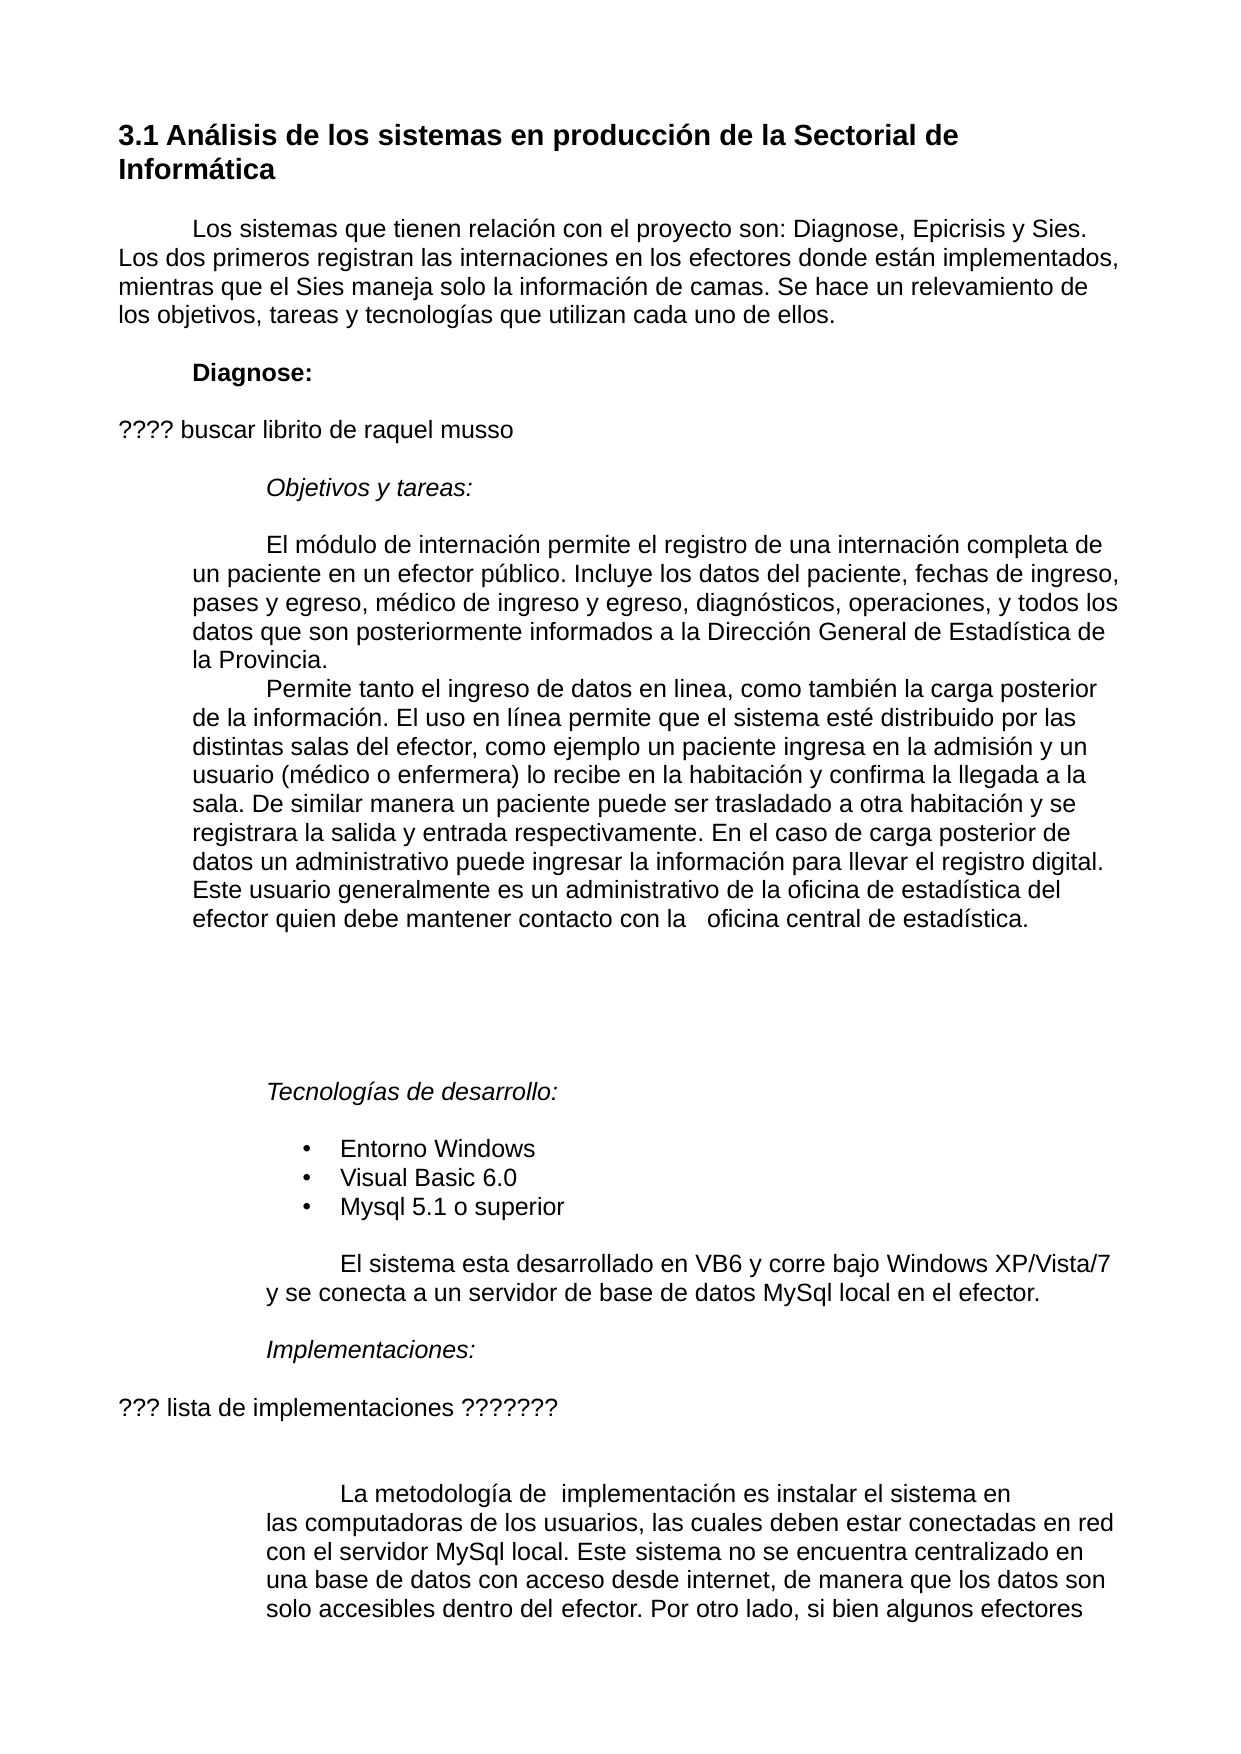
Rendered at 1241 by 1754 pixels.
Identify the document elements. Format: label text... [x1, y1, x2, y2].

text Implementaciones: [118, 1336, 1122, 1364]
list Mysql 5.1 o superior [302, 1192, 1122, 1221]
text 3.1 Análisis de los sistemas en producción de la Sectorial de Informática [118, 118, 1122, 185]
list Entorno Windows [302, 1134, 1122, 1163]
text ??? lista de implementaciones ??????? [118, 1393, 1122, 1422]
text La metodología de implementación es instalar el sistema en las computadoras de los usuarios, las cuales deben estar conectadas en red con el servidor MySql local. Este sistema no se encuentra centralizado en una base de datos con acceso desde internet, de manera que los datos son solo accesibles dentro del efector. Por otro lado, si bien algunos efectores [118, 1479, 1122, 1623]
text Los sistemas que tienen relación con el proyecto son: Diagnose, Epicrisis y Sies. Los dos primeros registran las internaciones en los efectores donde están implementados, mientras que el Sies maneja solo la información de camas. Se hace un relevamiento de los objetivos, tareas y tecnologías que utilizan cada uno de ellos. [118, 214, 1122, 329]
text El módulo de internación permite el registro de una internación completa de un paciente en un efector público. Incluye los datos del paciente, fechas de ingreso, pases y egreso, médico de ingreso y egreso, diagnósticos, operaciones, y todos los datos que son posteriormente informados a la Dirección General de Estadística de la Provincia. [118, 530, 1122, 674]
text Objetivos y tareas: [118, 473, 1122, 501]
text Tecnologías de desarrollo: [118, 1076, 1122, 1105]
text ???? buscar librito de raquel musso [118, 415, 1122, 444]
text El sistema esta desarrollado en VB6 y corre bajo Windows XP/Vista/7 y se conecta a un servidor de base de datos MySql local en el efector. [118, 1249, 1122, 1307]
text Permite tanto el ingreso de datos en linea, como también la carga posterior de la información. El uso en línea permite que el sistema esté distribuido por las distintas salas del efector, como ejemplo un paciente ingresa en la admisión y un usuario (médico o enfermera) lo recibe en la habitación y confirma la llegada a la sala. De similar manera un paciente puede ser trasladado a otra habitación y se registrara la salida y entrada respectivamente. En el caso de carga posterior de datos un administrativo puede ingresar la información para llevar el registro digital. Este usuario generalmente es un administrativo de la oficina de estadística del efector quien debe mantener contacto con la oficina central de estadística. [118, 674, 1122, 933]
list Visual Basic 6.0 [302, 1163, 1122, 1192]
text Diagnose: [118, 358, 1122, 386]
